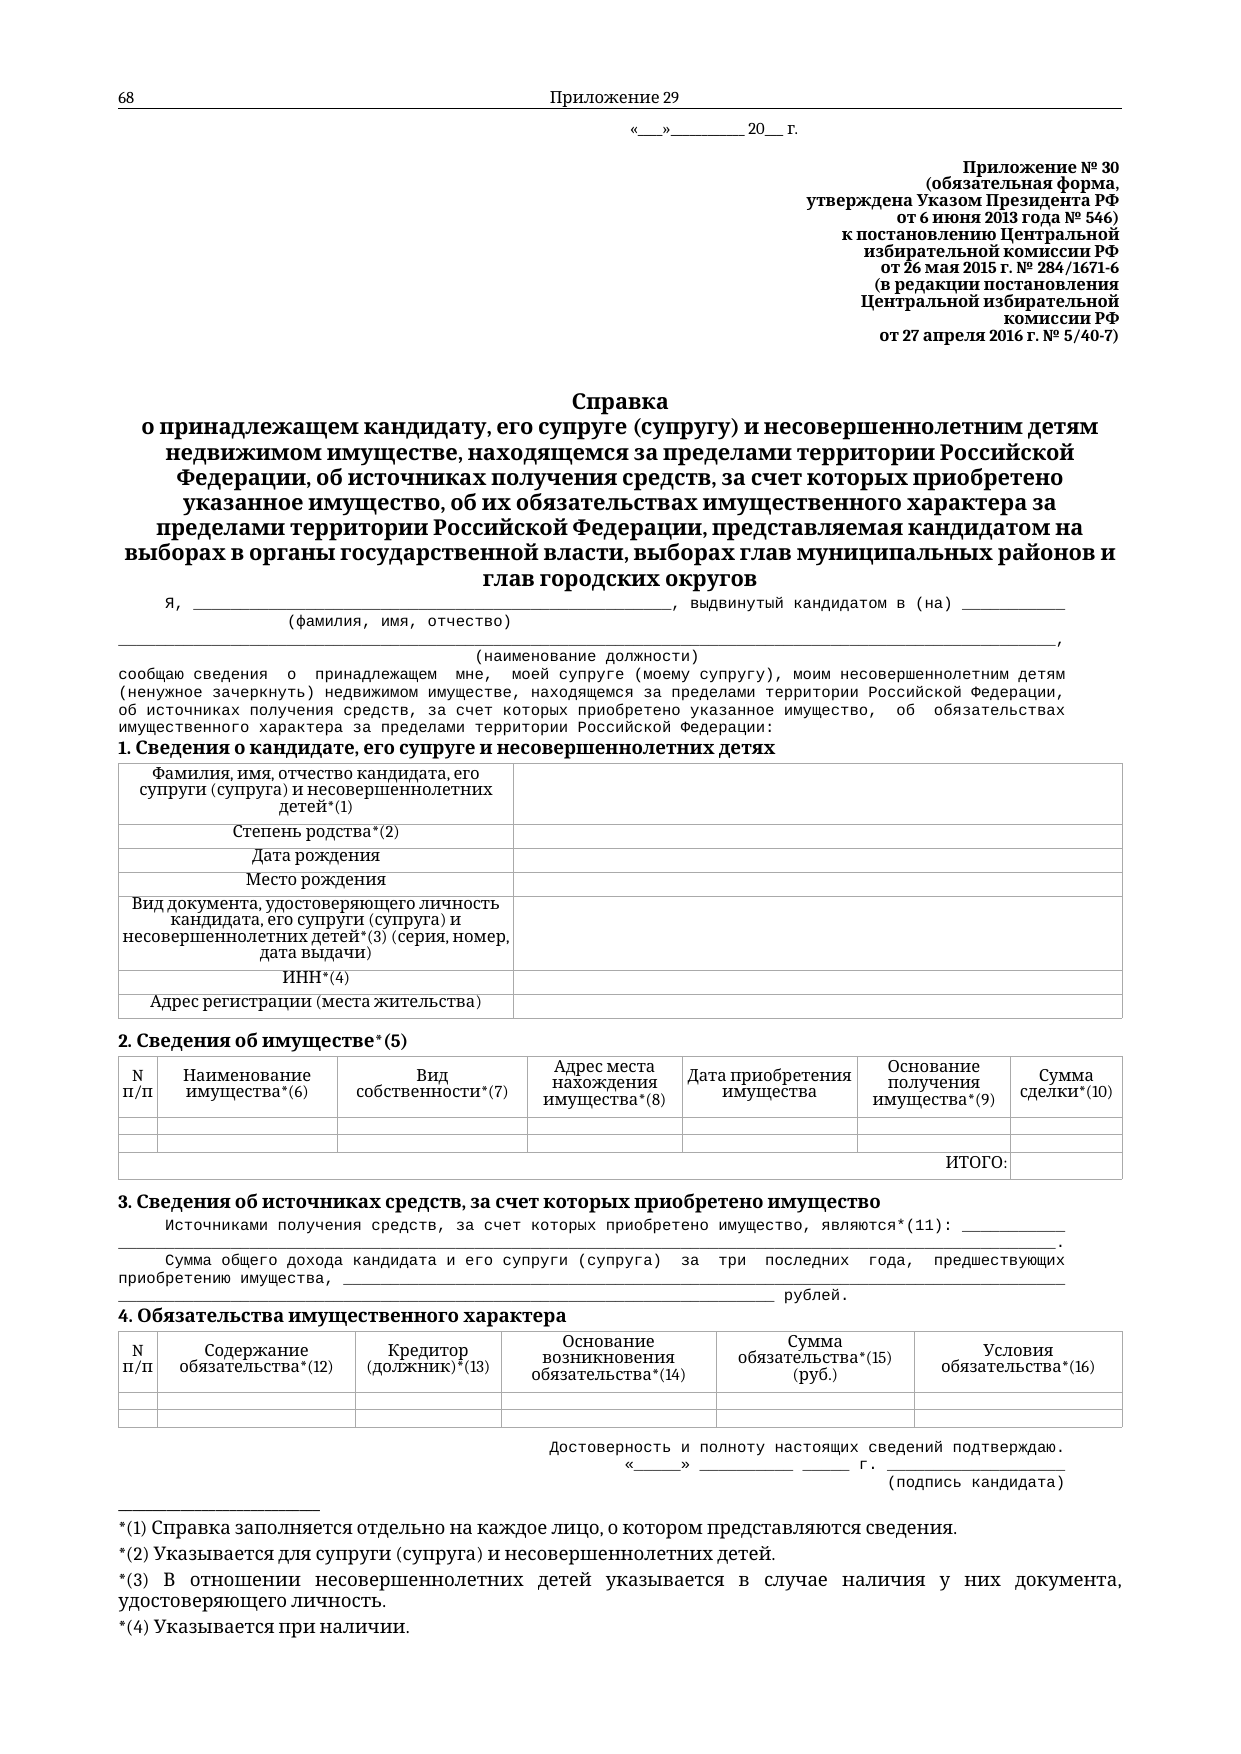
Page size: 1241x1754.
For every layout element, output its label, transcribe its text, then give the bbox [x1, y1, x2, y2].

table_header Приложение № 30 (обязательная форма, утверждена Указом Президента РФ от 6 июня 2013 года № 546) к постановлению Центральной избирательной комиссии РФ от 26 мая 2015 г. № 284/1671-6 (в редакции постановления Центральной избирательной комиссии РФ от 27 апреля 2016 г. № 5/40-7) [757, 157, 1122, 353]
table_cell Дата рождения [119, 849, 513, 872]
table_cell [356, 1410, 501, 1427]
table_cell [514, 995, 1122, 1018]
table_cell [119, 1118, 157, 1134]
table_header N п/п [119, 1332, 157, 1392]
table_cell [514, 971, 1122, 994]
table_cell ИНН*(4) [119, 971, 513, 994]
table_cell [528, 1135, 682, 1152]
table_header Вид собственности*(7) [338, 1057, 527, 1117]
table_header Дата приобретения имущества [683, 1057, 857, 1117]
table_cell [158, 1118, 337, 1134]
table_header [514, 764, 1122, 824]
table_cell [338, 1118, 527, 1134]
table_cell [158, 1410, 355, 1427]
table_cell [683, 1135, 857, 1152]
text ______________________________________________________________________ рублей. [118, 1288, 1122, 1305]
table_cell [119, 1410, 157, 1427]
text Источниками получения средств, за счет которых приобретено имущество, являются*(11): ___________ [118, 1217, 1122, 1234]
text 1. Сведения о кандидате, его супруге и несовершеннолетних детях [118, 737, 1122, 759]
text ____________________________________________________________________________________________________, [118, 631, 1122, 649]
text приобретению имущества, _____________________________________________________________________________ [118, 1270, 1122, 1288]
table_header [118, 157, 757, 353]
text *(1) Справка заполняется отдельно на каждое лицо, о котором представляются сведения. [118, 1518, 1122, 1539]
table_cell Место рождения [119, 873, 513, 896]
table_cell [502, 1393, 716, 1409]
table_cell Вид документа, удостоверяющего личность кандидата, его супруги (супруга) и несовершеннолетних детей*(3) (серия, номер, дата выдачи) [119, 897, 513, 970]
table_header Адрес места нахождения имущества*(8) [528, 1057, 682, 1117]
table_cell [119, 1135, 157, 1152]
text сообщаю сведения о принадлежащем мне, моей супруге (моему супругу), моим несовершеннолетним детям [118, 667, 1122, 684]
table_cell [158, 1393, 355, 1409]
text Сумма общего дохода кандидата и его супруги (супруга) за три последних года, предшествующих [118, 1252, 1122, 1270]
table_header Сумма сделки*(10) [1011, 1057, 1122, 1117]
table_cell [915, 1410, 1122, 1427]
text имущественного характера за пределами территории Российской Федерации: [118, 720, 1122, 737]
text (подпись кандидата) [118, 1474, 1122, 1492]
text (ненужное зачеркнуть) недвижимом имуществе, находящемся за пределами территории Российской Федерации, [118, 684, 1122, 702]
table_cell [514, 825, 1122, 848]
table_header Фамилия, имя, отчество кандидата, его супруги (супруга) и несовершеннолетних детей*(1) [119, 764, 513, 824]
table_cell [356, 1393, 501, 1409]
text «_____» __________ _____ г. ___________________ [118, 1457, 1122, 1474]
text ____________________________________________________________________________________________________. [118, 1234, 1122, 1252]
table_cell ИТОГО: [119, 1153, 1010, 1179]
table_cell [502, 1410, 716, 1427]
table_header Кредитор (должник)*(13) [356, 1332, 501, 1392]
table_cell [683, 1118, 857, 1134]
text 2. Сведения об имуществе*(5) [118, 1031, 1122, 1052]
text Я, ___________________________________________________, выдвинутый кандидатом в (на) ___________ [118, 596, 1122, 613]
text Достоверность и полноту настоящих сведений подтверждаю. [118, 1439, 1122, 1457]
table_cell [858, 1118, 1010, 1134]
text 4. Обязательства имущественного характера [118, 1305, 1122, 1327]
table_header Сумма обязательства*(15) (руб.) [717, 1332, 914, 1392]
table_header Содержание обязательства*(12) [158, 1332, 355, 1392]
text 3. Сведения об источниках средств, за счет которых приобретено имущество [118, 1191, 1122, 1213]
table_cell [528, 1118, 682, 1134]
text *(2) Указывается для супруги (супруга) и несовершеннолетних детей. [118, 1544, 1122, 1565]
table_cell [514, 897, 1122, 970]
table_cell Степень родства*(2) [119, 825, 513, 848]
table_cell [119, 1393, 157, 1409]
text (наименование должности) [118, 649, 1122, 667]
table_cell [514, 849, 1122, 872]
text об источниках получения средств, за счет которых приобретено указанное имущество, об обязательствах [118, 702, 1122, 720]
table_cell [858, 1135, 1010, 1152]
table_header Основание получения имущества*(9) [858, 1057, 1010, 1117]
table_cell [118, 118, 466, 145]
table_cell [1011, 1153, 1122, 1179]
table_cell [717, 1410, 914, 1427]
text *(3) В отношении несовершеннолетних детей указывается в случае наличия у них документа, удостоверяющего личность. [118, 1569, 1122, 1612]
text *(4) Указывается при наличии. [118, 1617, 1122, 1638]
text (фамилия, имя, отчество) [118, 613, 1122, 631]
table_cell [1011, 1118, 1122, 1134]
table_cell [1011, 1135, 1122, 1152]
table_cell [514, 873, 1122, 896]
text _____________________________ [118, 1492, 1122, 1514]
table_header N п/п [119, 1057, 157, 1117]
table_header Наименование имущества*(6) [158, 1057, 337, 1117]
table_cell [338, 1135, 527, 1152]
subtitle Справка о принадлежащем кандидату, его супруге (супругу) и несовершеннолетним детям недвижимом имуществе, находящемся за пределами территории Российской Федерации, об источниках получения средств, за счет которых приобретено указанное имущество, об их обязательствах имущественного характера за пределами территории Российской Федерации, представляемая кандидатом на выборах в органы государственной власти, выборах глав муниципальных районов и глав городских округов [118, 390, 1122, 592]
table_cell [717, 1393, 914, 1409]
table_cell [915, 1393, 1122, 1409]
table_cell «____»____________ 20___ г. [466, 118, 962, 145]
table_header Основание возникновения обязательства*(14) [502, 1332, 716, 1392]
table_header Условия обязательства*(16) [915, 1332, 1122, 1392]
table_cell Адрес регистрации (места жительства) [119, 995, 513, 1018]
table_cell [158, 1135, 337, 1152]
